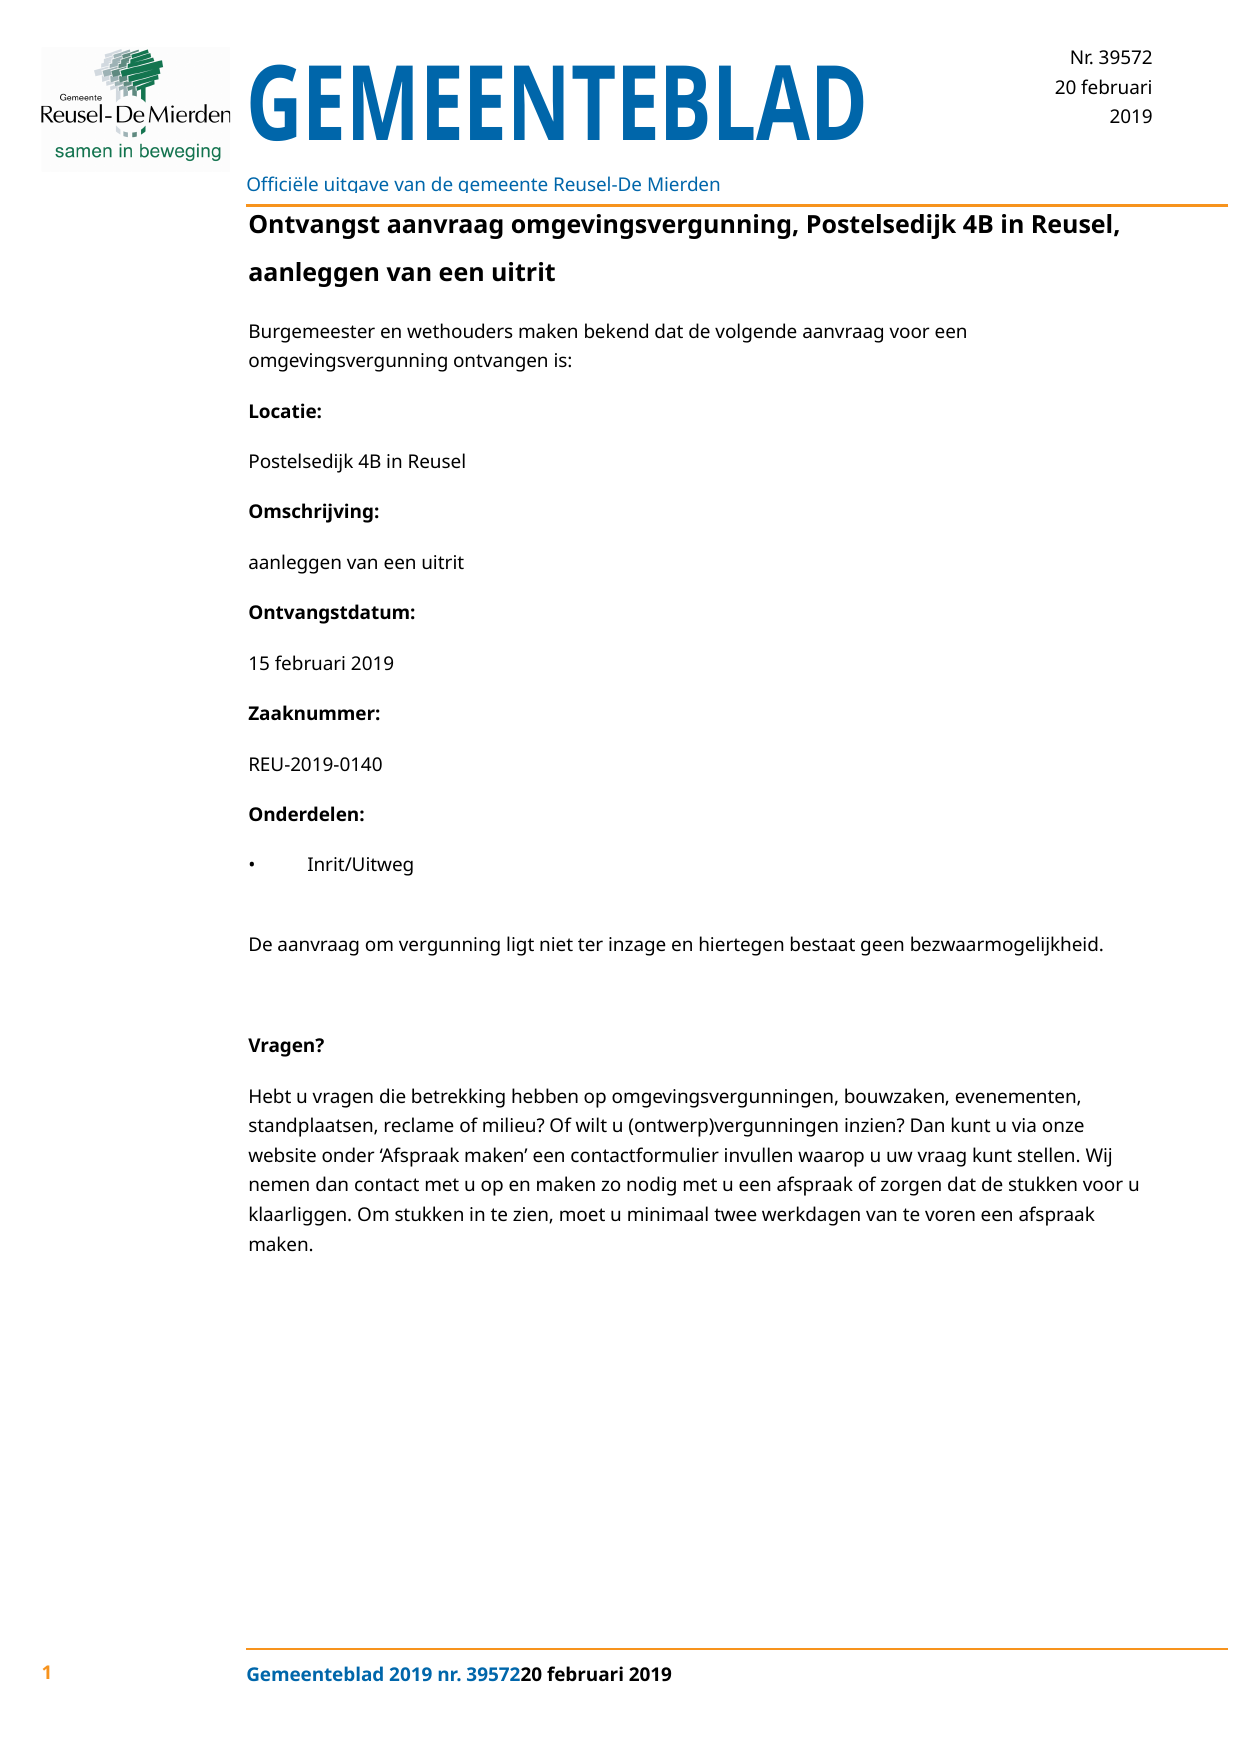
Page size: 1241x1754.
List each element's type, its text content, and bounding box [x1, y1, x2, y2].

text Zaaknummer: [248, 700, 1152, 726]
text Ontvangstdatum: [248, 599, 1152, 625]
text Onderdelen: [248, 801, 1152, 827]
text REU-2019-0140 [248, 751, 1152, 777]
text aanleggen van een uitrit [248, 549, 1152, 575]
text Vragen? [248, 1032, 1152, 1058]
text 15 februari 2019 [248, 650, 1152, 676]
text Omschrijving: [248, 499, 1152, 524]
text Postelsedijk 4B in Reusel [248, 448, 1152, 474]
picture [41, 47, 231, 172]
text Hebt u vragen die betrekking hebben op omgevingsvergunningen, bouwzaken, evenementen, standplaatsen, reclame of milieu? Of wilt u (ontwerp)vergunningen inzien? Dan kunt u via onze website onder ‘Afspraak maken’ een contactformulier invullen waarop u uw vraag kunt stellen. Wij nemen dan contact met u op en maken zo nodig met u een afspraak of zorgen dat de stukken voor u klaarliggen. Om stukken in te zien, moet u minimaal twee werkdagen van te voren een afspraak maken. [248, 1083, 1152, 1257]
text De aanvraag om vergunning ligt niet ter inzage en hiertegen bestaat geen bezwaarmogelijkheid. [248, 932, 1152, 957]
text Burgemeester en wethouders maken bekend dat de volgende aanvraag voor een omgevingsvergunning ontvangen is: [248, 318, 1152, 373]
text Locatie: [248, 398, 1152, 424]
text Ontvangst aanvraag omgevingsvergunning, Postelsedijk 4B in Reusel, aanleggen van een uitrit [248, 207, 1152, 288]
list Inrit/Uitweg [248, 852, 1152, 877]
